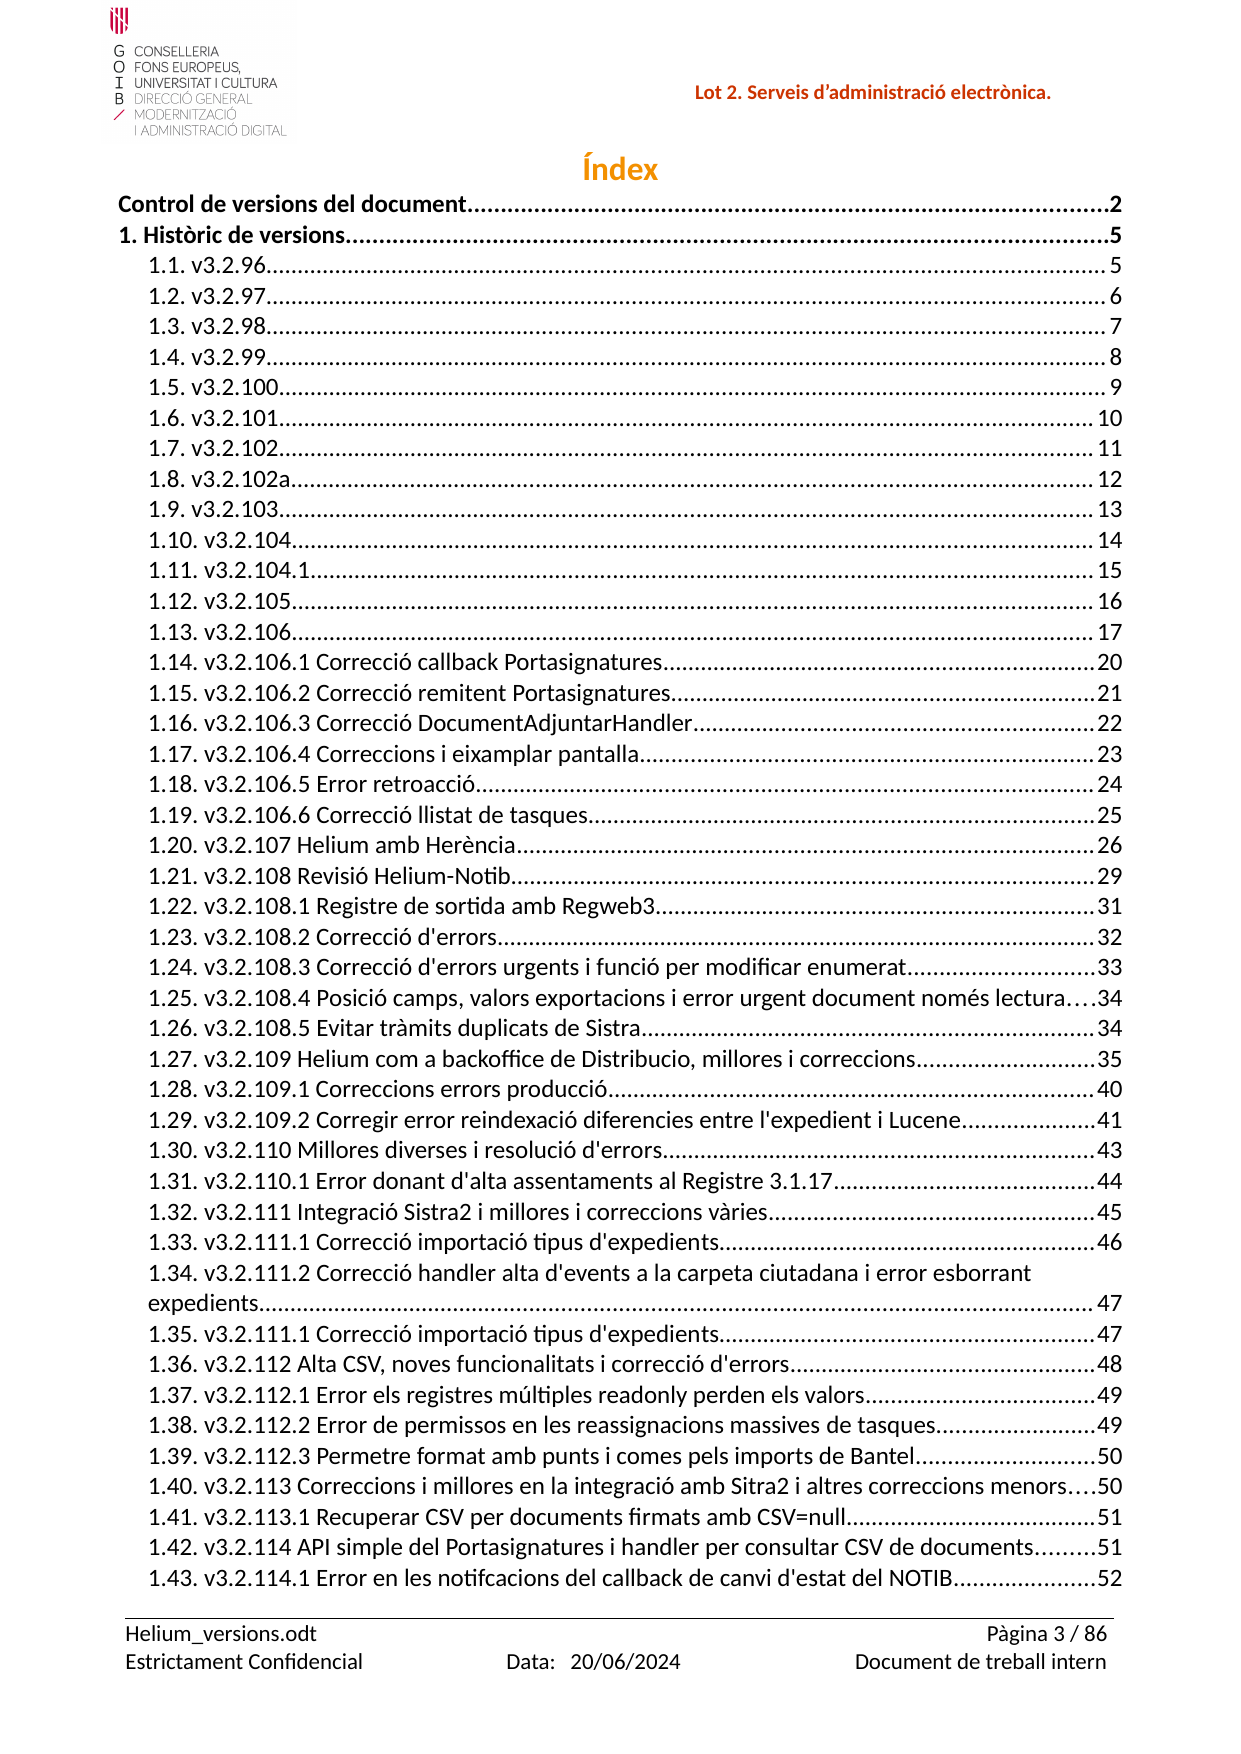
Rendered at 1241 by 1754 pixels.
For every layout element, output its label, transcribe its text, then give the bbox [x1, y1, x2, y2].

text 1.42. v3.2.114 API simple del Portasignatures i handler per consultar CSV de documents 51 [148, 1531, 1122, 1562]
text 1.11. v3.2.104.1 15 [148, 555, 1122, 585]
text 1.27. v3.2.109 Helium com a backoffice de Distribucio, millores i correccions 35 [148, 1043, 1122, 1073]
text 1.12. v3.2.105 16 [148, 585, 1122, 616]
text 1.5. v3.2.100 9 [148, 372, 1122, 402]
text 1.38. v3.2.112.2 Error de permissos en les reassignacions massives de tasques 49 [148, 1409, 1122, 1440]
text Índex [118, 148, 1122, 188]
text 1.1. v3.2.96 5 [148, 249, 1122, 280]
text Control de versions del document 2 [118, 188, 1122, 219]
text 1.39. v3.2.112.3 Permetre format amb punts i comes pels imports de Bantel 50 [148, 1440, 1122, 1470]
text 1.9. v3.2.103 13 [148, 494, 1122, 524]
text 1.33. v3.2.111.1 Correcció importació tipus d'expedients 46 [148, 1226, 1122, 1257]
text 1.41. v3.2.113.1 Recuperar CSV per documents firmats amb CSV=null 51 [148, 1501, 1122, 1531]
text 1.32. v3.2.111 Integració Sistra2 i millores i correccions vàries 45 [148, 1196, 1122, 1226]
text 1.21. v3.2.108 Revisió Helium-Notib 29 [148, 860, 1122, 890]
text 1.29. v3.2.109.2 Corregir error reindexació diferencies entre l'expedient i Lucene 41 [148, 1104, 1122, 1134]
text 1.14. v3.2.106.1 Correcció callback Portasignatures 20 [148, 646, 1122, 677]
text 1.18. v3.2.106.5 Error retroacció 24 [148, 768, 1122, 799]
text 1.22. v3.2.108.1 Registre de sortida amb Regweb3 31 [148, 890, 1122, 921]
text 1.19. v3.2.106.6 Correcció llistat de tasques 25 [148, 799, 1122, 829]
text 1.2. v3.2.97 6 [148, 280, 1122, 311]
picture [100, 0, 297, 144]
text 1.24. v3.2.108.3 Correcció d'errors urgents i funció per modificar enumerat 33 [148, 951, 1122, 982]
text 1.10. v3.2.104 14 [148, 524, 1122, 555]
text 1.23. v3.2.108.2 Correcció d'errors 32 [148, 921, 1122, 951]
text 1.43. v3.2.114.1 Error en les notifcacions del callback de canvi d'estat del NOTIB 52 [148, 1562, 1122, 1592]
text 1.30. v3.2.110 Millores diverses i resolució d'errors 43 [148, 1134, 1122, 1165]
text 1.15. v3.2.106.2 Correcció remitent Portasignatures 21 [148, 677, 1122, 707]
text 1.28. v3.2.109.1 Correccions errors producció 40 [148, 1073, 1122, 1104]
text 1.35. v3.2.111.1 Correcció importació tipus d'expedients 47 [148, 1318, 1122, 1348]
text 1.16. v3.2.106.3 Correcció DocumentAdjuntarHandler 22 [148, 707, 1122, 738]
text 1.37. v3.2.112.1 Error els registres múltiples readonly perden els valors 49 [148, 1379, 1122, 1409]
text 1.26. v3.2.108.5 Evitar tràmits duplicats de Sistra 34 [148, 1012, 1122, 1043]
text 1.25. v3.2.108.4 Posició camps, valors exportacions i error urgent document només lectura 34 [148, 982, 1122, 1012]
text 1.36. v3.2.112 Alta CSV, noves funcionalitats i correcció d'errors 48 [148, 1348, 1122, 1379]
text 1.20. v3.2.107 Helium amb Herència 26 [148, 829, 1122, 860]
text 1.13. v3.2.106 17 [148, 616, 1122, 646]
text 1.6. v3.2.101 10 [148, 402, 1122, 433]
text 1.40. v3.2.113 Correccions i millores en la integració amb Sitra2 i altres correccions menors 50 [148, 1470, 1122, 1501]
text 1.4. v3.2.99 8 [148, 341, 1122, 372]
text 1.17. v3.2.106.4 Correccions i eixamplar pantalla 23 [148, 738, 1122, 768]
text 1.7. v3.2.102 11 [148, 433, 1122, 463]
text 1.34. v3.2.111.2 Correcció handler alta d'events a la carpeta ciutadana i error esborrant expedients 47 [148, 1257, 1122, 1318]
text 1.31. v3.2.110.1 Error donant d'alta assentaments al Registre 3.1.17 44 [148, 1165, 1122, 1196]
text 1. Històric de versions 5 [118, 219, 1122, 249]
text 1.8. v3.2.102a 12 [148, 463, 1122, 494]
text 1.3. v3.2.98 7 [148, 311, 1122, 341]
